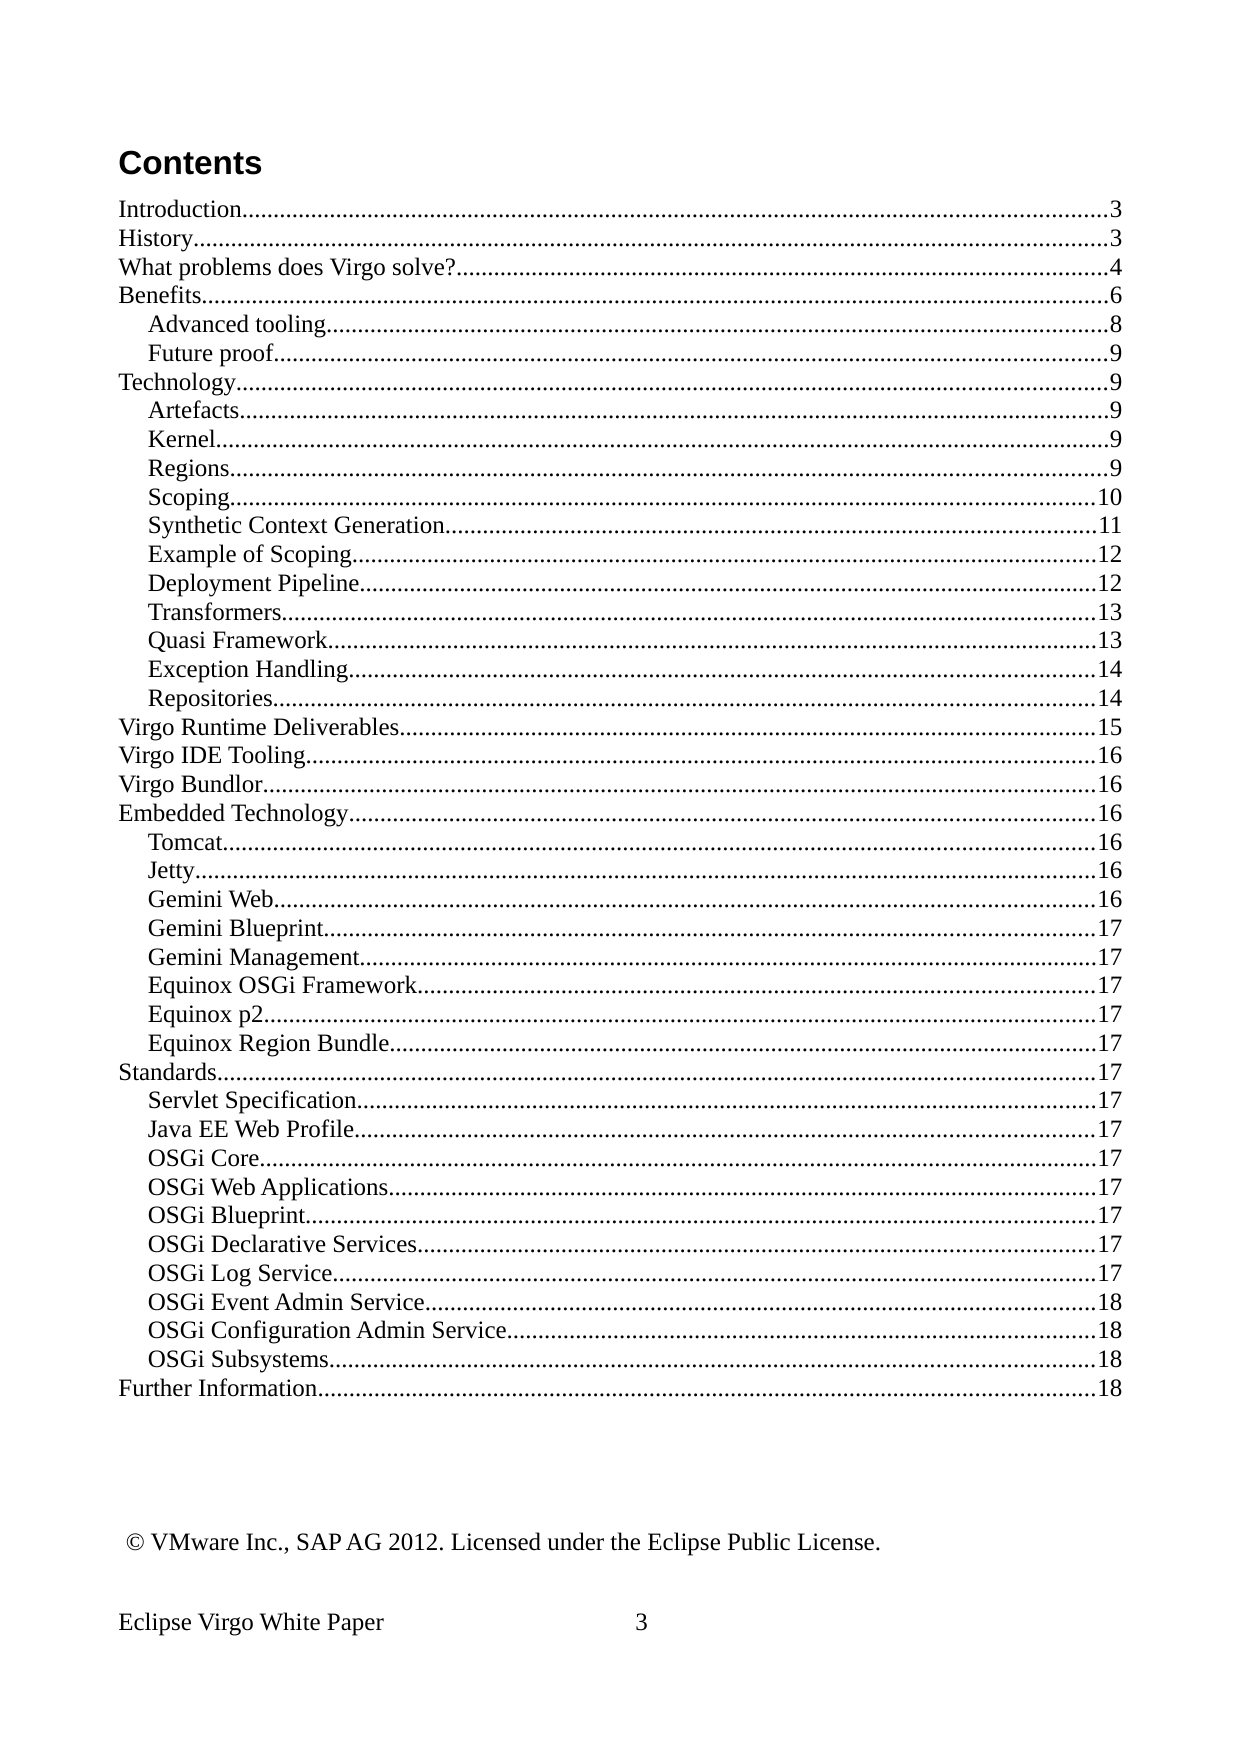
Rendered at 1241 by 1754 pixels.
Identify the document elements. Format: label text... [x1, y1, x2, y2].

subtitle Contents [118, 143, 1122, 182]
text OSGi Web Applications 17 [148, 1172, 1122, 1200]
text Repositories 14 [148, 683, 1122, 712]
text Artefacts 9 [148, 395, 1122, 424]
text Introduction 3 [118, 194, 1122, 223]
text OSGi Configuration Admin Service 18 [148, 1315, 1122, 1344]
text Gemini Blueprint 17 [148, 913, 1122, 942]
text Jetty 16 [148, 855, 1122, 884]
text Technology 9 [118, 367, 1122, 395]
text Standards 17 [118, 1057, 1122, 1085]
text Equinox Region Bundle 17 [148, 1028, 1122, 1057]
text What problems does Virgo solve? 4 [118, 252, 1122, 280]
text Virgo Bundlor 16 [118, 769, 1122, 798]
text Example of Scoping 12 [148, 539, 1122, 568]
text Servlet Specification 17 [148, 1085, 1122, 1114]
text Tomcat 16 [148, 827, 1122, 855]
text OSGi Subsystems 18 [148, 1344, 1122, 1373]
text Transformers 13 [148, 597, 1122, 625]
text Gemini Management 17 [148, 942, 1122, 970]
text Gemini Web 16 [148, 884, 1122, 913]
text OSGi Event Admin Service 18 [148, 1287, 1122, 1315]
text Benefits 6 [118, 280, 1122, 309]
text Advanced tooling 8 [148, 309, 1122, 338]
text Virgo IDE Tooling 16 [118, 740, 1122, 769]
text Future proof 9 [148, 338, 1122, 367]
text Kernel 9 [148, 424, 1122, 453]
text Embedded Technology 16 [118, 798, 1122, 827]
text OSGi Core 17 [148, 1143, 1122, 1172]
text Equinox p2 17 [148, 999, 1122, 1028]
text Synthetic Context Generation 11 [148, 510, 1122, 539]
text Virgo Runtime Deliverables 15 [118, 712, 1122, 740]
text Deployment Pipeline 12 [148, 568, 1122, 597]
text OSGi Declarative Services 17 [148, 1229, 1122, 1258]
text OSGi Blueprint 17 [148, 1200, 1122, 1229]
text History 3 [118, 223, 1122, 252]
text © VMware Inc., SAP AG 2012. Licensed under the Eclipse Public License. [126, 1527, 1034, 1556]
text Java EE Web Profile 17 [148, 1114, 1122, 1143]
text Further Information 18 [118, 1373, 1122, 1402]
text Scoping 10 [148, 482, 1122, 510]
text Quasi Framework 13 [148, 625, 1122, 654]
text OSGi Log Service 17 [148, 1258, 1122, 1287]
text Regions 9 [148, 453, 1122, 482]
text Exception Handling 14 [148, 654, 1122, 683]
text Equinox OSGi Framework 17 [148, 970, 1122, 999]
